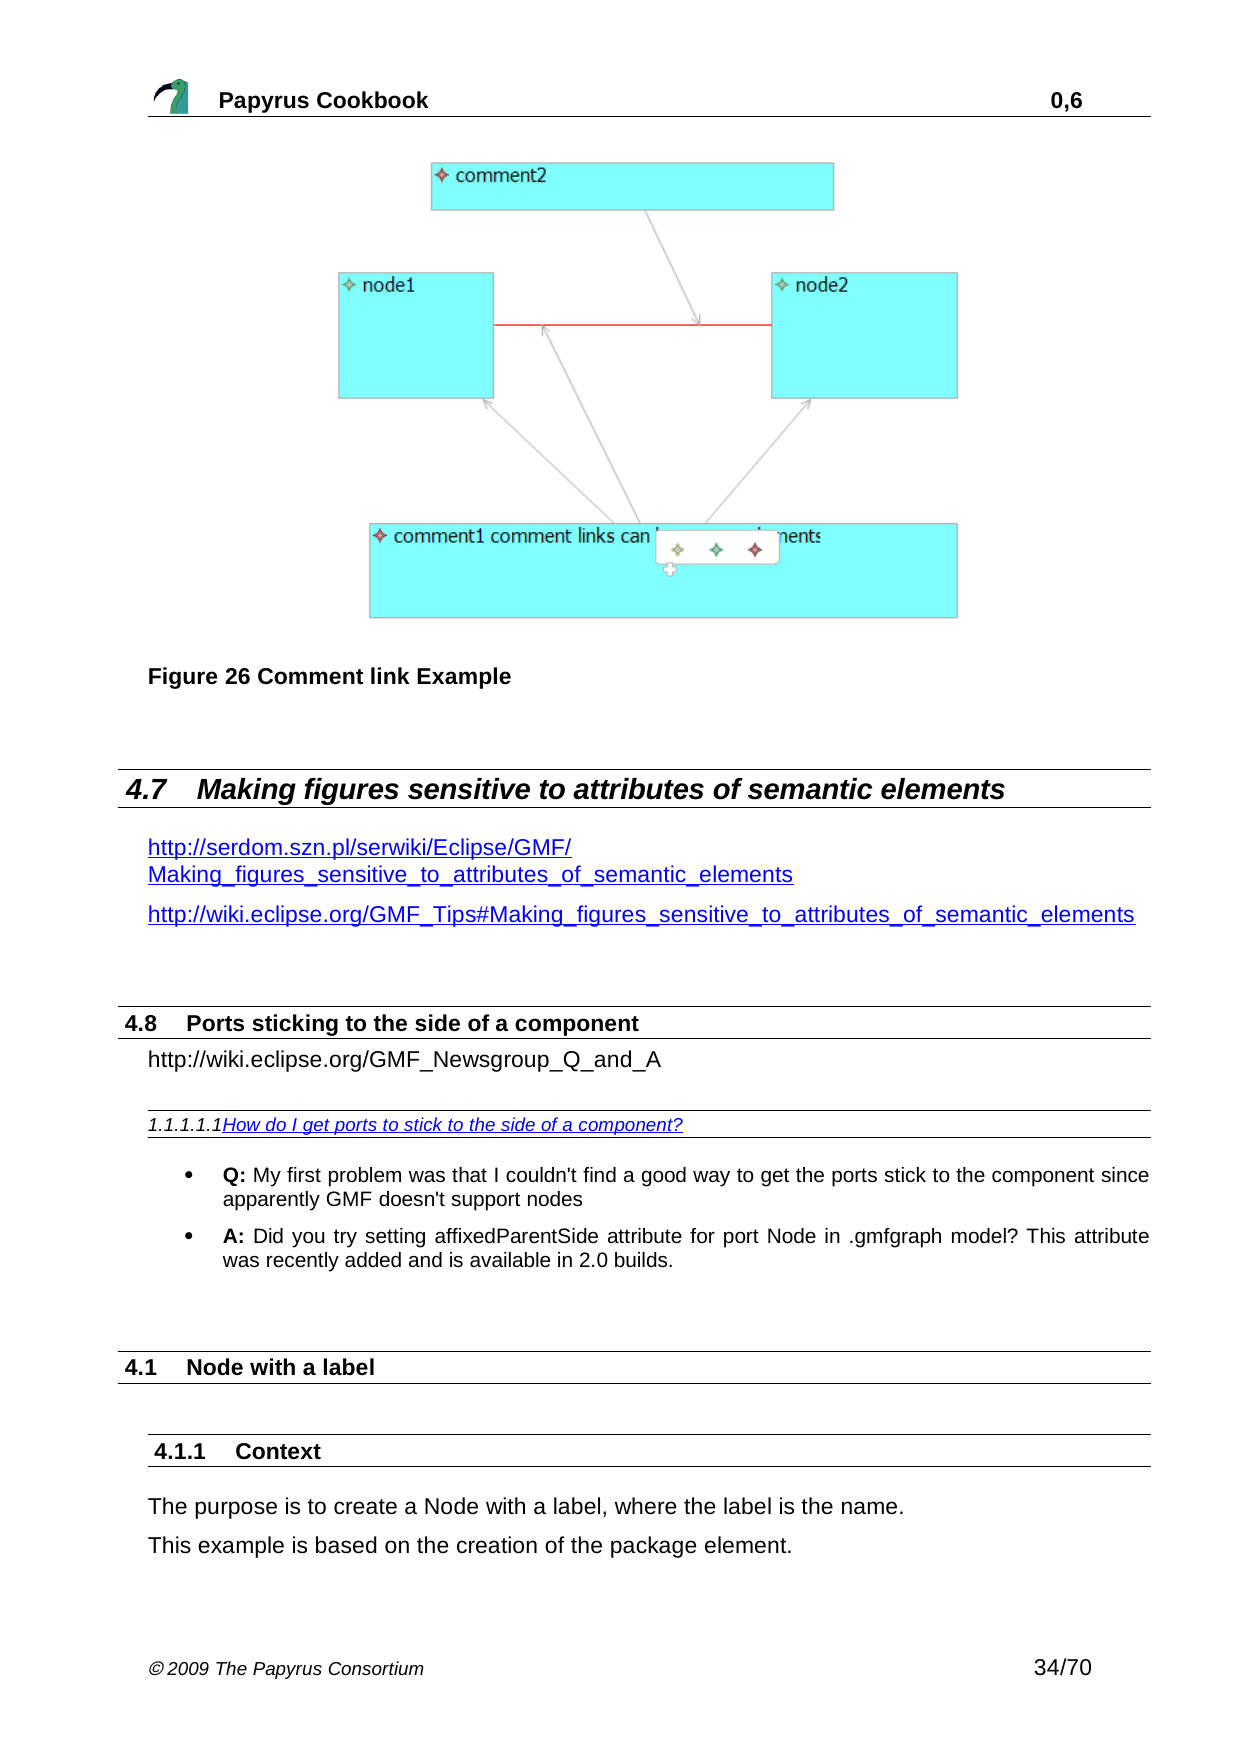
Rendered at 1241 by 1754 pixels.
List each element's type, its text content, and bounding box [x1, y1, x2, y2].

list A: Did you try setting affixedParentSide attribute for port Node in .gmfgraph model? This attribute was recently added and is available in 2.0 builds. [185, 1224, 1151, 1272]
text http://wiki.eclipse.org/GMF_Newsgroup_Q_and_A [148, 1046, 1151, 1073]
list Q: My first problem was that I couldn't find a good way to get the ports stick to the component since apparently GMF doesn't support nodes [185, 1163, 1151, 1211]
subtitle Making figures sensitive to attributes of semantic elements [118, 770, 1151, 807]
text This example is based on the creation of the package element. [148, 1532, 1151, 1559]
subtitle Context [148, 1435, 1151, 1466]
picture [153, 79, 189, 114]
text The purpose is to create a Node with a label, where the label is the name. [148, 1492, 1151, 1519]
subtitle How do I get ports to stick to the side of a component? [148, 1111, 1151, 1137]
text Figure 26 Comment link Example [148, 662, 1151, 689]
subtitle Node with a label [118, 1352, 1151, 1383]
text http://serdom.szn.pl/serwiki/Eclipse/GMF/Making_figures_sensitive_to_attributes_of_semantic_elements [148, 833, 1151, 888]
text http://wiki.eclipse.org/GMF_Tips#Making_figures_sensitive_to_attributes_of_semantic_elements [148, 900, 1151, 927]
subtitle Ports sticking to the side of a component [118, 1007, 1151, 1038]
picture [328, 156, 971, 629]
